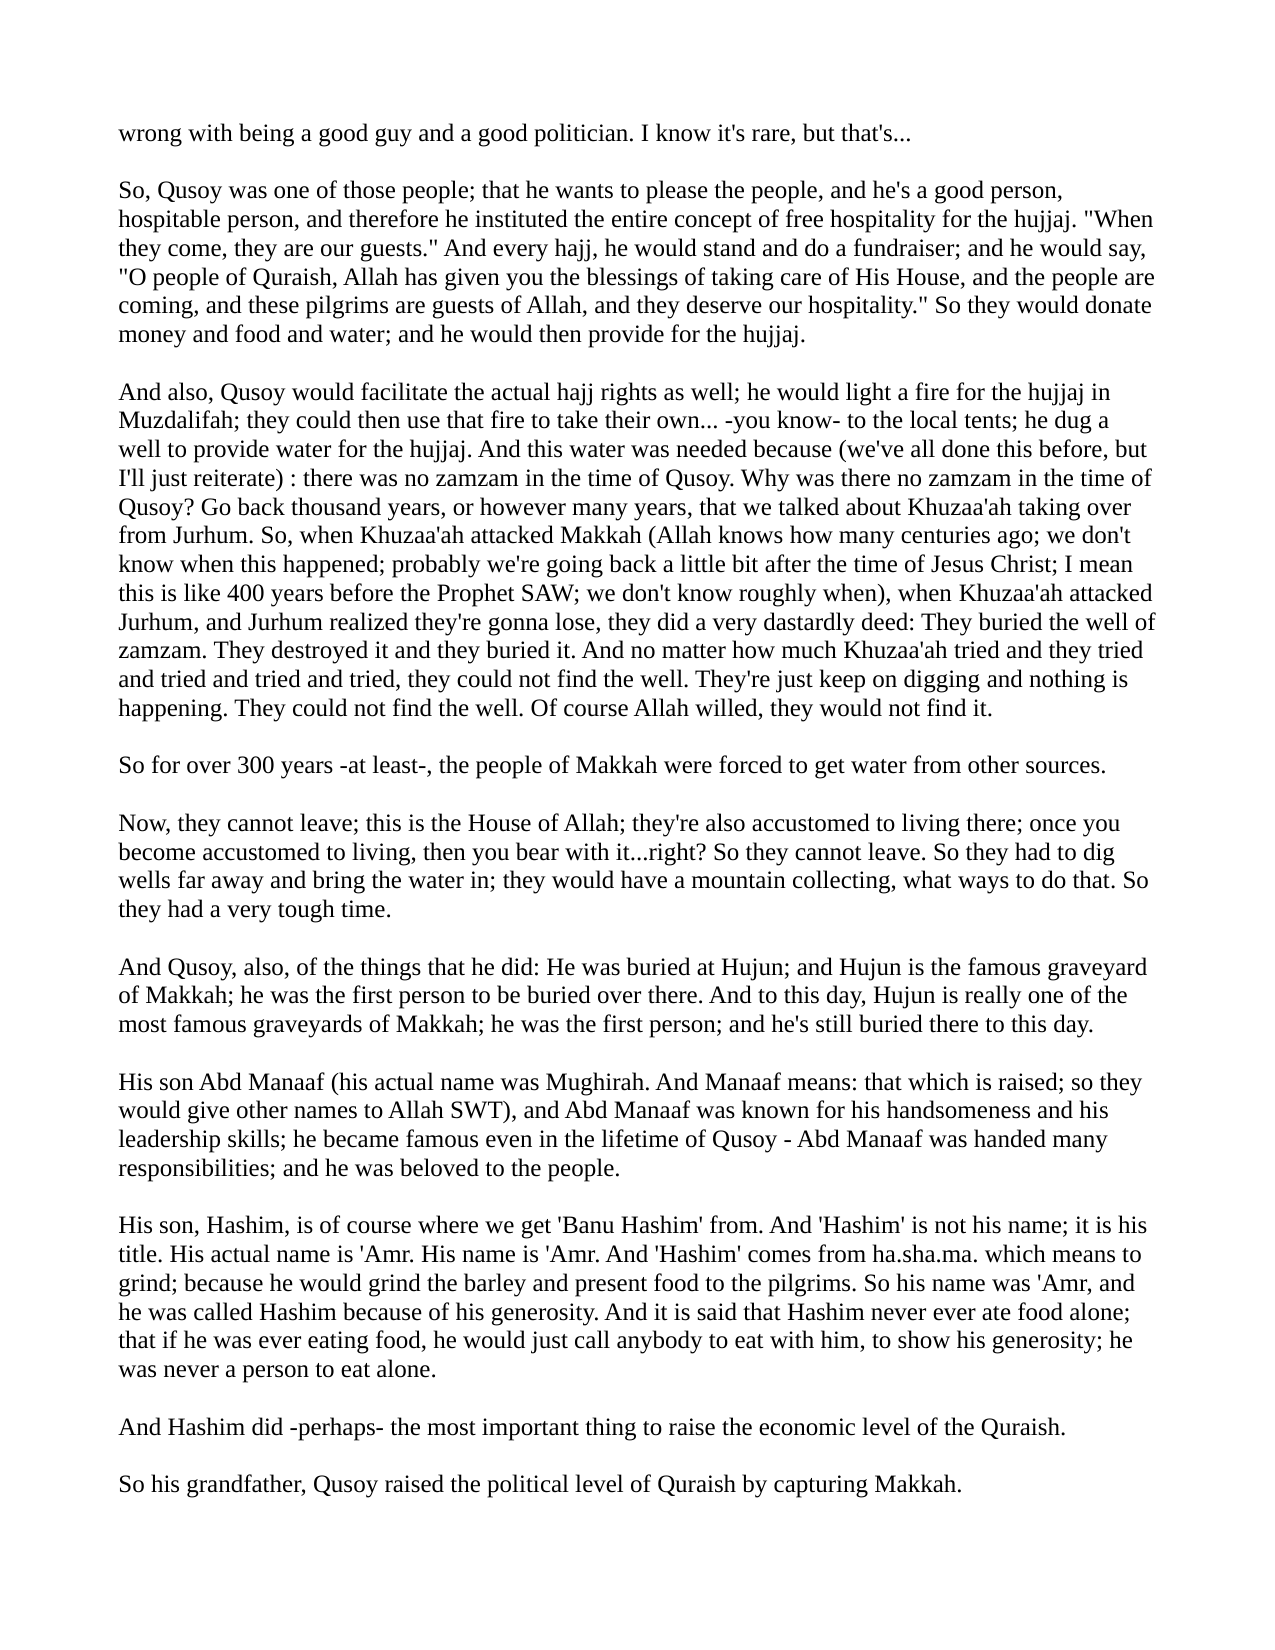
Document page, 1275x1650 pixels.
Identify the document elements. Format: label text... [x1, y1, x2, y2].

text wrong with being a good guy and a good politician. I know it's rare, but that's... So, Qusoy was one of those people; that he wants to please the people, and he's a good person, hospitable person, and therefore he instituted the entire concept of free hospitality for the hujjaj. "When they come, they are our guests." And every hajj, he would stand and do a fundraiser; and he would say, "O people of Quraish, Allah has given you the blessings of taking care of His House, and the people are coming, and these pilgrims are guests of Allah, and they deserve our hospitality." So they would donate money and food and water; and he would then provide for the hujjaj. And also, Qusoy would facilitate the actual hajj rights as well; he would light a fire for the hujjaj in Muzdalifah; they could then use that fire to take their own... -you know- to the local tents; he dug a well to provide water for the hujjaj. And this water was needed because (we've all done this before, but I'll just reiterate) : there was no zamzam in the time of Qusoy. Why was there no zamzam in the time of Qusoy? Go back thousand years, or however many years, that we talked about Khuzaa'ah taking over from Jurhum. So, when Khuzaa'ah attacked Makkah (Allah knows how many centuries ago; we don't know when this happened; probably we're going back a little bit after the time of Jesus Christ; I mean this is like 400 years before the Prophet SAW; we don't know roughly when), when Khuzaa'ah attacked Jurhum, and Jurhum realized they're gonna lose, they did a very dastardly deed: They buried the well of zamzam. They destroyed it and they buried it. And no matter how much Khuzaa'ah tried and they tried and tried and tried and tried, they could not find the well. They're just keep on digging and nothing is happening. They could not find the well. Of course Allah willed, they would not find it. So for over 300 years -at least-, the people of Makkah were forced to get water from other sources. Now, they cannot leave; this is the House of Allah; they're also accustomed to living there; once you become accustomed to living, then you bear with it...right? So they cannot leave. So they had to dig wells far away and bring the water in; they would have a mountain collecting, what ways to do that. So they had a very tough time. And Qusoy, also, of the things that he did: He was buried at Hujun; and Hujun is the famous graveyard of Makkah; he was the first person to be buried over there. And to this day, Hujun is really one of the most famous graveyards of Makkah; he was the first person; and he's still buried there to this day. His son Abd Manaaf (his actual name was Mughirah. And Manaaf means: that which is raised; so they would give other names to Allah SWT), and Abd Manaaf was known for his handsomeness and his leadership skills; he became famous even in the lifetime of Qusoy - Abd Manaaf was handed many responsibilities; and he was beloved to the people. His son, Hashim, is of course where we get 'Banu Hashim' from. And 'Hashim' is not his name; it is his title. His actual name is 'Amr. His name is 'Amr. And 'Hashim' comes from ha.sha.ma. which means to grind; because he would grind the barley and present food to the pilgrims. So his name was 'Amr, and he was called Hashim because of his generosity. And it is said that Hashim never ever ate food alone; that if he was ever eating food, he would just call anybody to eat with him, to show his generosity; he was never a person to eat alone. And Hashim did -perhaps- the most important thing to raise the economic level of the Quraish. So his grandfather, Qusoy raised the political level of Quraish by capturing Makkah. [118, 118, 1157, 1527]
